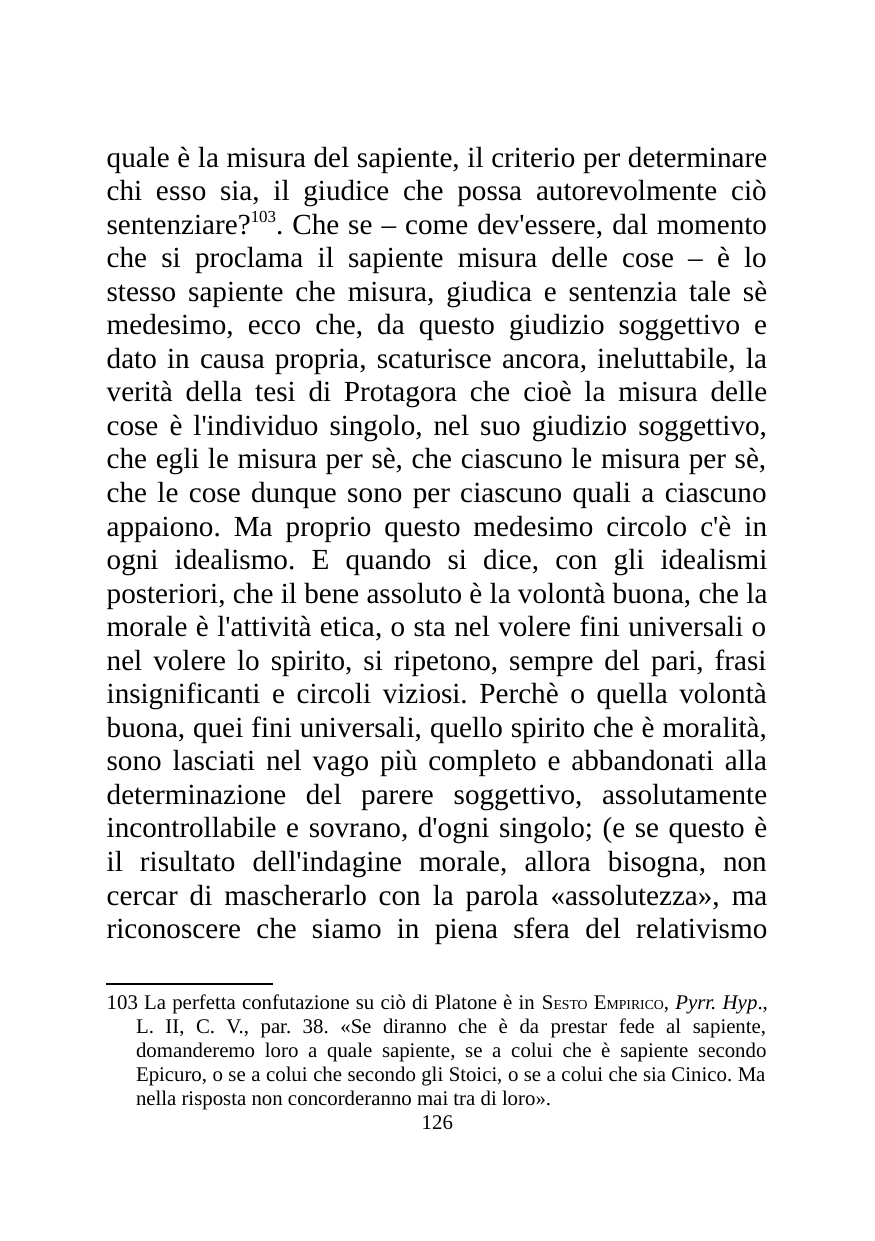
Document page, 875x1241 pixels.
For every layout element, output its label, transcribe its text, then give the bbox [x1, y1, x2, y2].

text La perfetta confutazione su ciò di Platone è in Sesto Empirico, Pyrr. Hyp., L. II, C. V., par. 38. «Se diranno che è da prestar fede al sapiente, domanderemo loro a quale sapiente, se a colui che è sapiente secondo Epicuro, o se a colui che secondo gli Stoici, o se a colui che sia Cinico. Ma nella risposta non concorderanno mai tra di loro». [106, 989, 768, 1110]
text quale è la misura del sapiente, il criterio per determinare chi esso sia, il giudice che possa autorevolmente ciò sentenziare?. Che se – come dev'essere, dal momento che si proclama il sapiente misura delle cose – è lo stesso sapiente che misura, giudica e sentenzia tale sè medesimo, ecco che, da questo giudizio soggettivo e dato in causa propria, scaturisce ancora, ineluttabile, la verità della tesi di Protagora che cioè la misura delle cose è l'individuo singolo, nel suo giudizio soggettivo, che egli le misura per sè, che ciascuno le misura per sè, che le cose dunque sono per ciascuno quali a ciascuno appaiono. Ma proprio questo medesimo circolo c'è in ogni idealismo. E quando si dice, con gli idealismi posteriori, che il bene assoluto è la volontà buona, che la morale è l'attività etica, o sta nel volere fini universali o nel volere lo spirito, si ripetono, sempre del pari, frasi insignificanti e circoli viziosi. Perchè o quella volontà buona, quei fini universali, quello spirito che è moralità, sono lasciati nel vago più completo e abbandonati alla determinazione del parere soggettivo, assolutamente incontrollabile e sovrano, d'ogni singolo; (e se questo è il risultato dell'indagine morale, allora bisogna, non cercar di mascherarlo con la parola «assolutezza», ma riconoscere che siamo in piena sfera del relativismo [106, 140, 768, 945]
